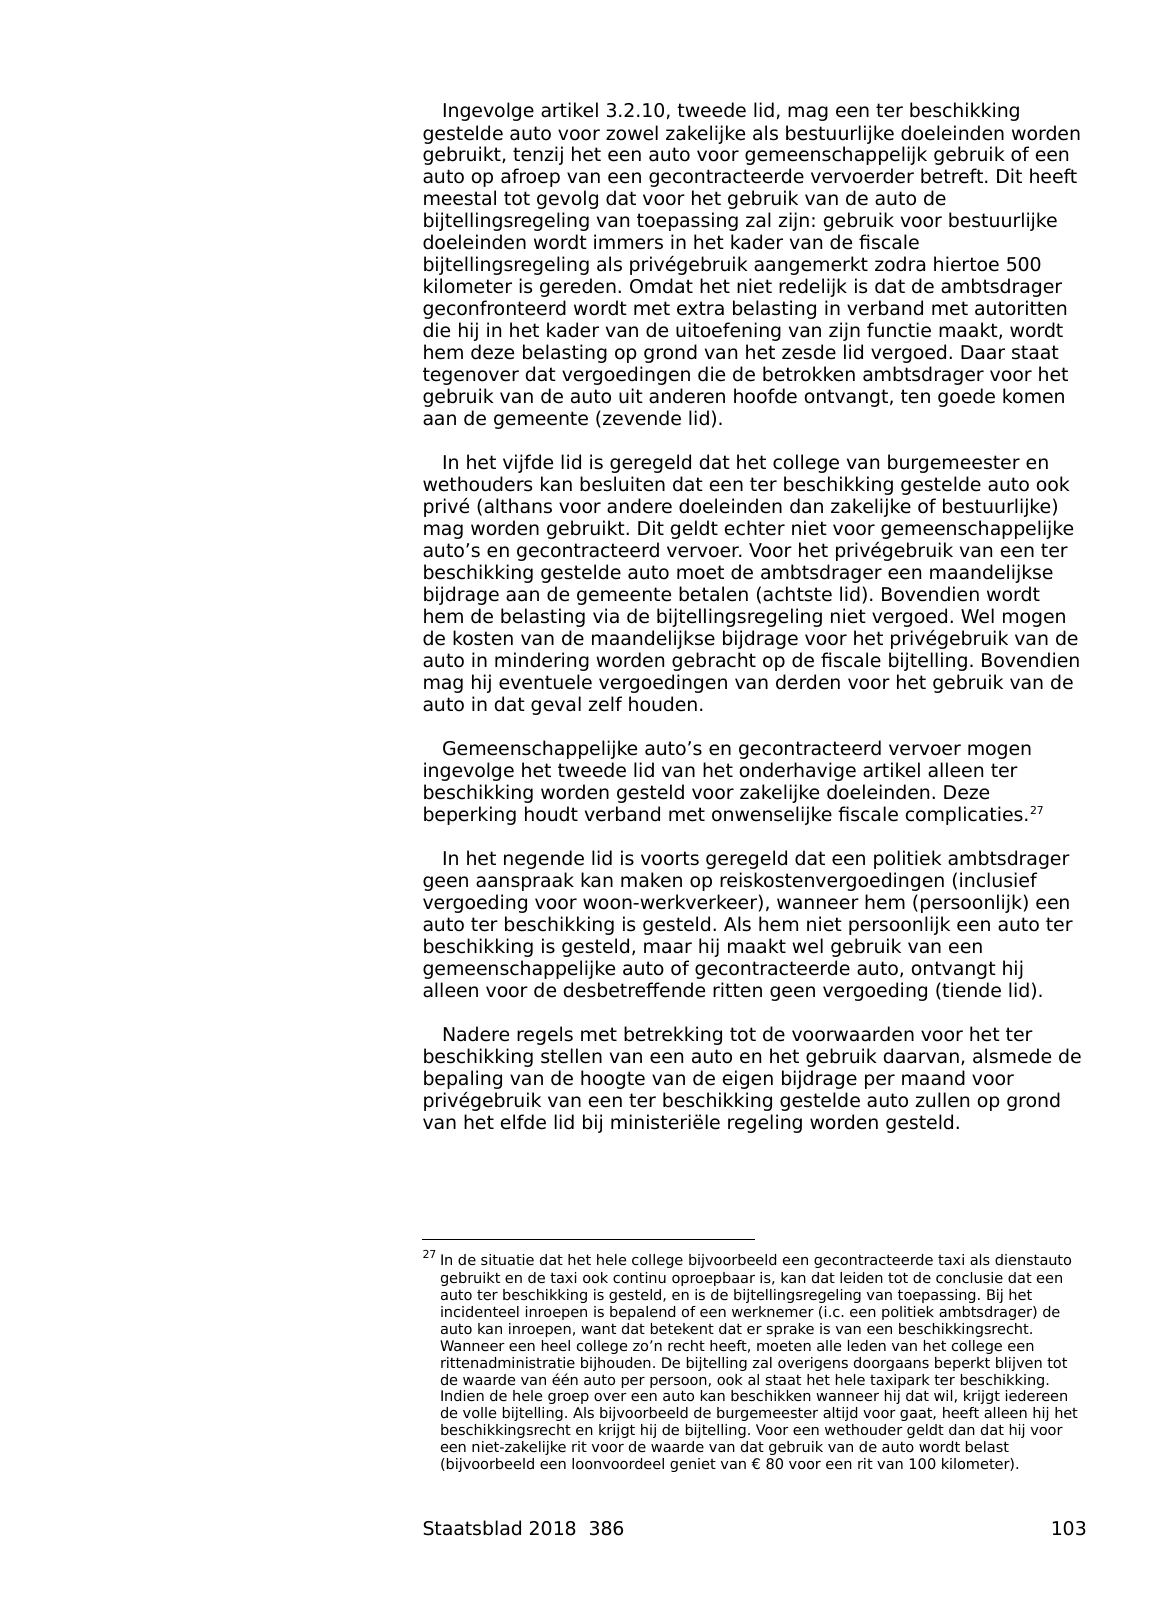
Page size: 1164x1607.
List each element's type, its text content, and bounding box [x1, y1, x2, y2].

text Ingevolge artikel 3.2.10, tweede lid, mag een ter beschikking gestelde auto voor zowel zakelijke als bestuurlijke doeleinden worden gebruikt, tenzij het een auto voor gemeenschappelijk gebruik of een auto op afroep van een gecontracteerde vervoerder betreft. Dit heeft meestal tot gevolg dat voor het gebruik van de auto de bijtellingsregeling van toepassing zal zijn: gebruik voor bestuurlijke doeleinden wordt immers in het kader van de fiscale bijtellingsregeling als privégebruik aangemerkt zodra hiertoe 500 kilometer is gereden. Omdat het niet redelijk is dat de ambtsdrager geconfronteerd wordt met extra belasting in verband met autoritten die hij in het kader van de uitoefening van zijn functie maakt, wordt hem deze belasting op grond van het zesde lid vergoed. Daar staat tegenover dat vergoedingen die de betrokken ambtsdrager voor het gebruik van de auto uit anderen hoofde ontvangt, ten goede komen aan de gemeente (zevende lid). [422, 100, 1087, 430]
text In het negende lid is voorts geregeld dat een politiek ambtsdrager geen aanspraak kan maken op reiskostenvergoedingen (inclusief vergoeding voor woon-werkverkeer), wanneer hem (persoonlijk) een auto ter beschikking is gesteld. Als hem niet persoonlijk een auto ter beschikking is gesteld, maar hij maakt wel gebruik van een gemeenschappelijke auto of gecontracteerde auto, ontvangt hij alleen voor de desbetreffende ritten geen vergoeding (tiende lid). [422, 848, 1087, 1002]
text Gemeenschappelijke auto’s en gecontracteerd vervoer mogen ingevolge het tweede lid van het onderhavige artikel alleen ter beschikking worden gesteld voor zakelijke doeleinden. Deze beperking houdt verband met onwenselijke fiscale complicaties. [422, 738, 1087, 826]
text Nadere regels met betrekking tot de voorwaarden voor het ter beschikking stellen van een auto en het gebruik daarvan, alsmede de bepaling van de hoogte van de eigen bijdrage per maand voor privégebruik van een ter beschikking gestelde auto zullen op grond van het elfde lid bij ministeriële regeling worden gesteld. [422, 1024, 1087, 1134]
text In de situatie dat het hele college bijvoorbeeld een gecontracteerde taxi als dienstauto gebruikt en de taxi ook continu oproepbaar is, kan dat leiden tot de conclusie dat een auto ter beschikking is gesteld, en is de bijtellingsregeling van toepassing. Bij het incidenteel inroepen is bepalend of een werknemer (i.c. een politiek ambtsdrager) de auto kan inroepen, want dat betekent dat er sprake is van een beschikkingsrecht. Wanneer een heel college zo’n recht heeft, moeten alle leden van het college een rittenadministratie bijhouden. De bijtelling zal overigens doorgaans beperkt blijven tot de waarde van één auto per persoon, ook al staat het hele taxipark ter beschikking. Indien de hele groep over een auto kan beschikken wanneer hij dat wil, krijgt iedereen de volle bijtelling. Als bijvoorbeeld de burgemeester altijd voor gaat, heeft alleen hij het beschikkingsrecht en krijgt hij de bijtelling. Voor een wethouder geldt dan dat hij voor een niet-zakelijke rit voor de waarde van dat gebruik van de auto wordt belast (bijvoorbeeld een loonvoordeel geniet van € 80 voor een rit van 100 kilometer). [422, 1248, 1087, 1473]
text In het vijfde lid is geregeld dat het college van burgemeester en wethouders kan besluiten dat een ter beschikking gestelde auto ook privé (althans voor andere doeleinden dan zakelijke of bestuurlijke) mag worden gebruikt. Dit geldt echter niet voor gemeenschappelijke auto’s en gecontracteerd vervoer. Voor het privégebruik van een ter beschikking gestelde auto moet de ambtsdrager een maandelijkse bijdrage aan de gemeente betalen (achtste lid). Bovendien wordt hem de belasting via de bijtellingsregeling niet vergoed. Wel mogen de kosten van de maandelijkse bijdrage voor het privégebruik van de auto in mindering worden gebracht op de fiscale bijtelling. Bovendien mag hij eventuele vergoedingen van derden voor het gebruik van de auto in dat geval zelf houden. [422, 452, 1087, 716]
